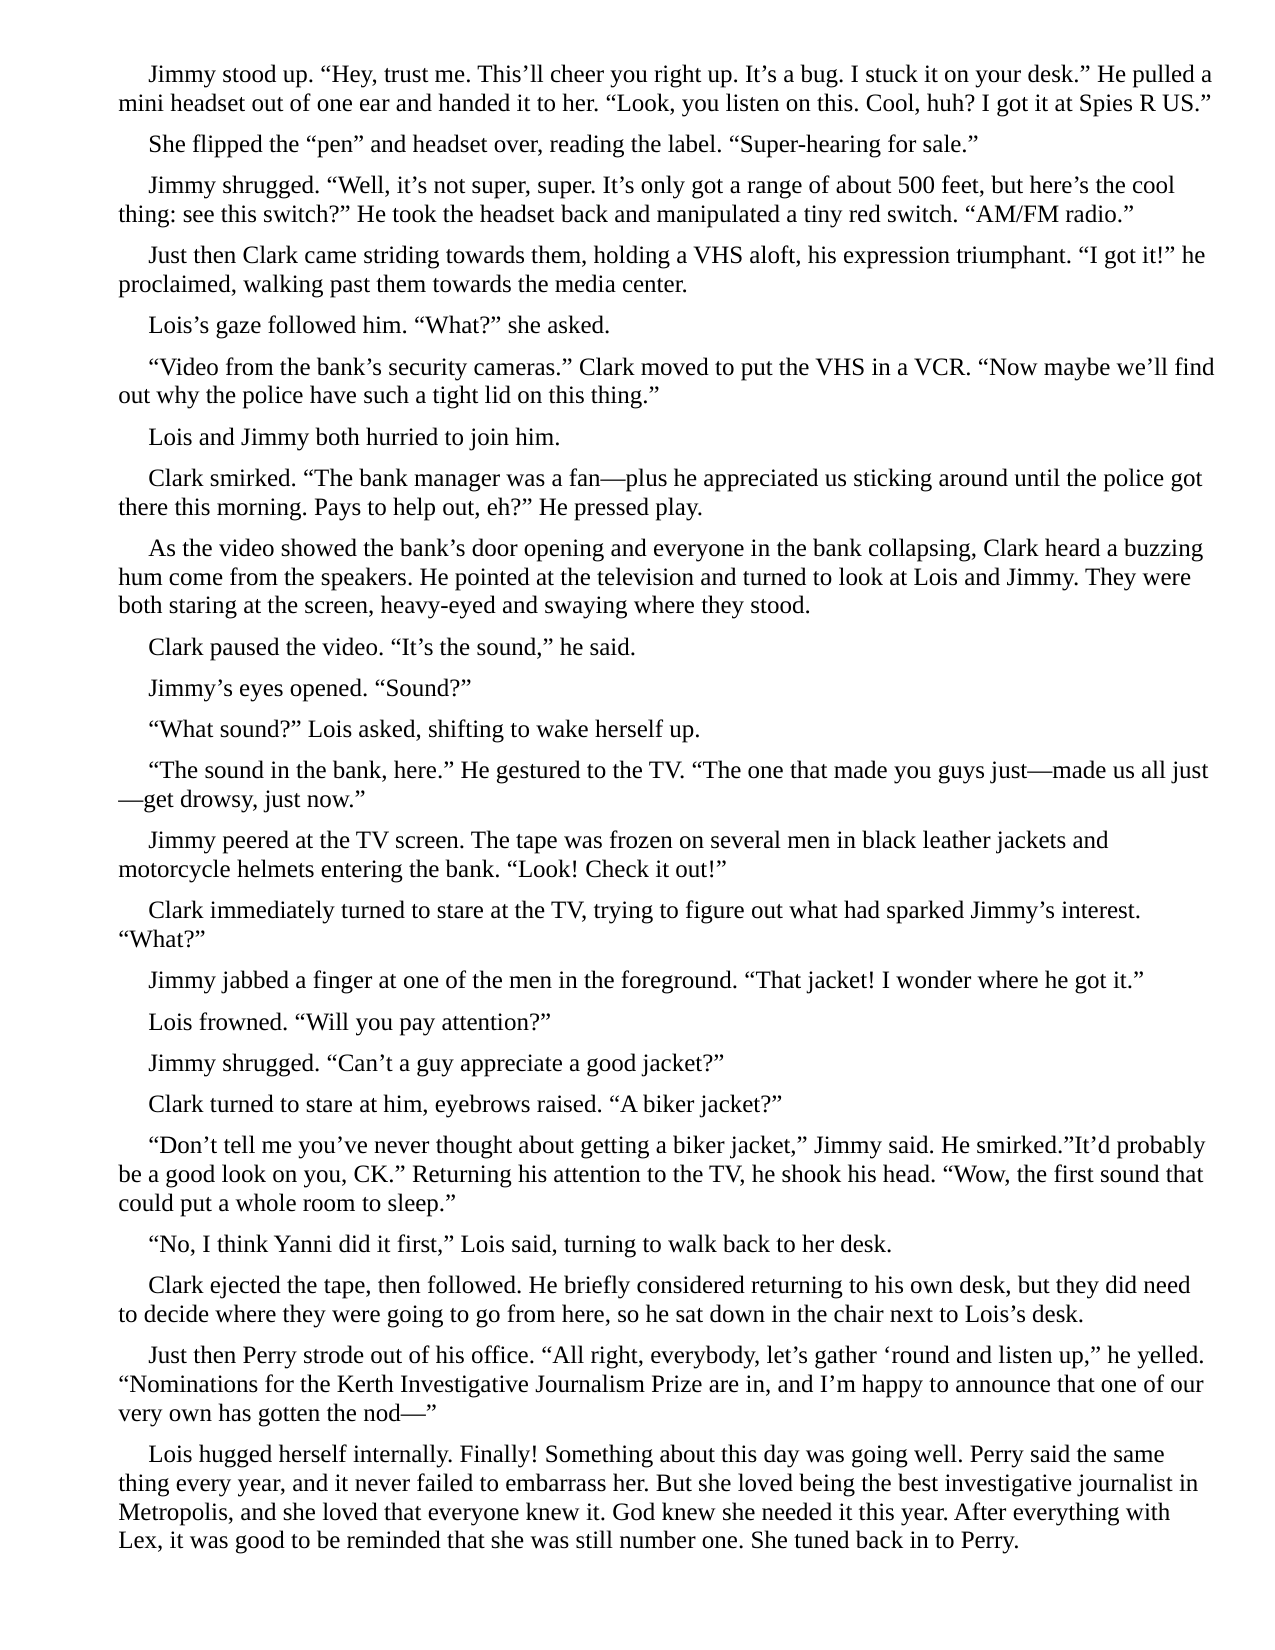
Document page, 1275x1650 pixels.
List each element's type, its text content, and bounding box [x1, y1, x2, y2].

text Clark ejected the tape, then followed. He briefly considered returning to his own desk, but they did need to decide where they were going to go from here, so he sat down in the chair next to Lois’s desk. [118, 1270, 1216, 1328]
text Clark paused the video. “It’s the sound,” he said. [118, 632, 1216, 660]
text Lois frowned. “Will you pay attention?” [118, 1007, 1216, 1035]
text As the video showed the bank’s door opening and everyone in the bank collapsing, Clark heard a buzzing hum come from the speakers. He pointed at the television and turned to look at Lois and Jimmy. They were both staring at the screen, heavy-eyed and swaying where they stood. [118, 533, 1216, 619]
text Just then Clark came striding towards them, holding a VHS aloft, his expression triumphant. “I got it!” he proclaimed, walking past them towards the media center. [118, 240, 1216, 298]
text Lois hugged herself internally. Finally! Something about this day was going well. Perry said the same thing every year, and it never failed to embarrass her. But she loved being the best investigative journalist in Metropolis, and she loved that everyone knew it. God knew she needed it this year. After everything with Lex, it was good to be reminded that she was still number one. She tuned back in to Perry. [118, 1439, 1216, 1554]
text Lois’s gaze followed him. “What?” she asked. [118, 310, 1216, 339]
text Jimmy stood up. “Hey, trust me. This’ll cheer you right up. It’s a bug. I stuck it on your desk.” He pulled a mini headset out of one ear and handed it to her. “Look, you listen on this. Cool, huh? I got it at Spies R US.” [118, 59, 1216, 117]
text “No, I think Yanni did it first,” Lois said, turning to walk back to her desk. [118, 1229, 1216, 1258]
text “Don’t tell me you’ve never thought about getting a biker jacket,” Jimmy said. He smirked.”It’d probably be a good look on you, CK.” Returning his attention to the TV, he shook his head. “Wow, the first sound that could put a whole room to sleep.” [118, 1130, 1216, 1217]
text Clark immediately turned to stare at the TV, trying to figure out what had sparked Jimmy’s interest. “What?” [118, 895, 1216, 953]
text Jimmy’s eyes opened. “Sound?” [118, 673, 1216, 702]
text Jimmy shrugged. “Can’t a guy appreciate a good jacket?” [118, 1048, 1216, 1077]
text Jimmy shrugged. “Well, it’s not super, super. It’s only got a range of about 500 feet, but here’s the cool thing: see this switch?” He took the headset back and manipulated a tiny red switch. “AM/FM radio.” [118, 170, 1216, 228]
text Jimmy jabbed a finger at one of the men in the foreground. “That jacket! I wonder where he got it.” [118, 965, 1216, 994]
text She flipped the “pen” and headset over, reading the label. “Super-hearing for sale.” [118, 129, 1216, 158]
text “What sound?” Lois asked, shifting to wake herself up. [118, 714, 1216, 743]
text “Video from the bank’s security cameras.” Clark moved to put the VHS in a VCR. “Now maybe we’ll find out why the police have such a tight lid on this thing.” [118, 352, 1216, 409]
text “The sound in the bank, here.” He gestured to the TV. “The one that made you guys just—made us all just—get drowsy, just now.” [118, 755, 1216, 813]
text Jimmy peered at the TV screen. The tape was frozen on several men in black leather jackets and motorcycle helmets entering the bank. “Look! Check it out!” [118, 825, 1216, 883]
text Just then Perry strode out of his office. “All right, everybody, let’s gather ‘round and listen up,” he yelled. “Nominations for the Kerth Investigative Journalism Prize are in, and I’m happy to announce that one of our very own has gotten the nod—” [118, 1340, 1216, 1427]
text Clark turned to stare at him, eyebrows raised. “A biker jacket?” [118, 1089, 1216, 1118]
text Lois and Jimmy both hurried to join him. [118, 422, 1216, 450]
text Clark smirked. “The bank manager was a fan—plus he appreciated us sticking around until the police got there this morning. Pays to help out, eh?” He pressed play. [118, 463, 1216, 520]
